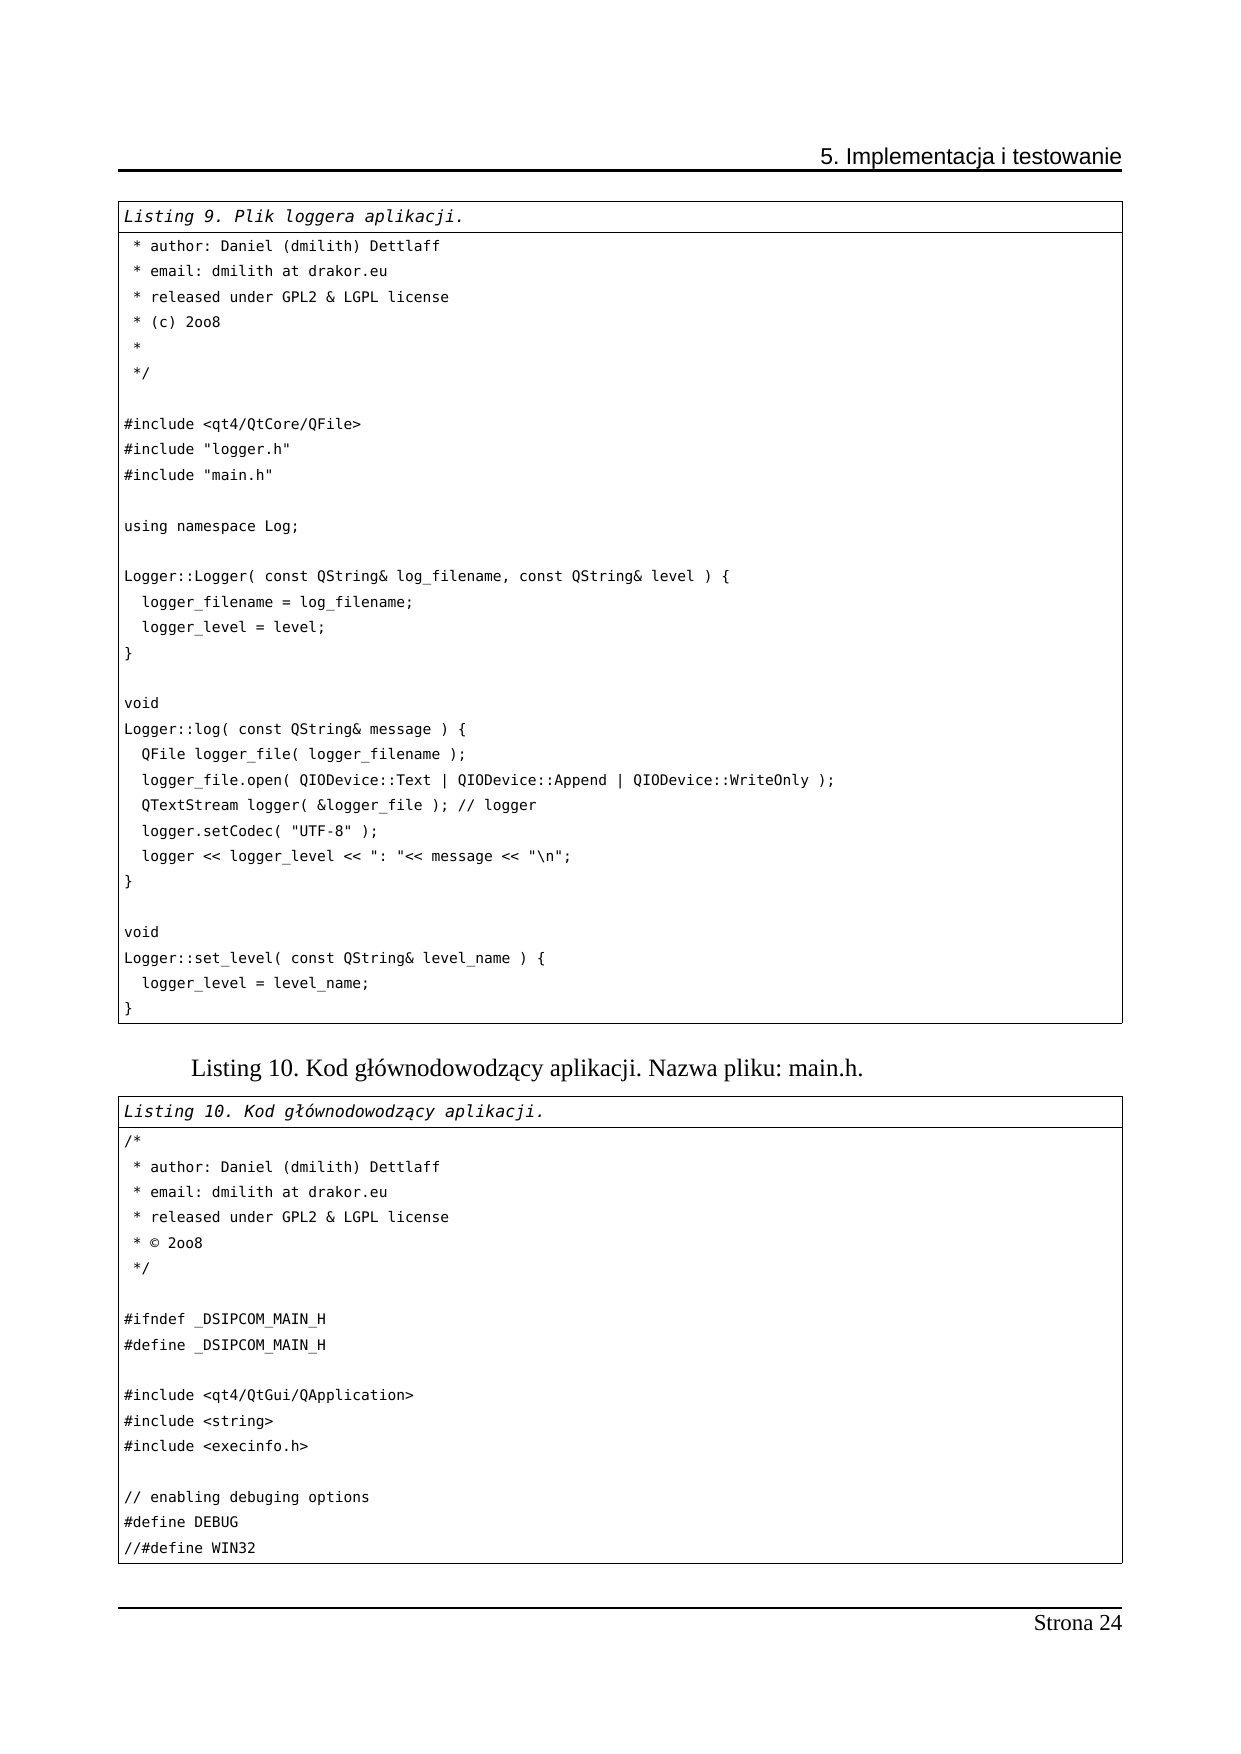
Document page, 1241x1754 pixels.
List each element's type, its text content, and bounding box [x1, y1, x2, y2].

table_header Listing 10. Kod głównodowodzący aplikacji. [119, 1097, 1122, 1127]
table_cell * author: Daniel (dmilith) Dettlaff * email: dmilith at drakor.eu * released under GPL2 & LGPL license * (c) 2oo8 * */ #include <qt4/QtCore/QFile> #include "logger.h" #include "main.h" using namespace Log; Logger::Logger( const QString& log_filename, const QString& level ) { logger_filename = log_filename; logger_level = level; } void Logger::log( const QString& message ) { QFile logger_file( logger_filename ); logger_file.open( QIODevice::Text | QIODevice::Append | QIODevice::WriteOnly ); QTextStream logger( &logger_file ); // logger logger.setCodec( "UTF-8" ); logger << logger_level << ": "<< message << "\n"; } void Logger::set_level( const QString& level_name ) { logger_level = level_name; } [119, 233, 1122, 1023]
text Listing 10. Kod głównodowodzący aplikacji. Nazwa pliku: main.h. [118, 1053, 1122, 1082]
table_cell /* * author: Daniel (dmilith) Dettlaff * email: dmilith at drakor.eu * released under GPL2 & LGPL license * © 2oo8 */ #ifndef _DSIPCOM_MAIN_H #define _DSIPCOM_MAIN_H #include <qt4/QtGui/QApplication> #include <string> #include <execinfo.h> // enabling debuging options #define DEBUG //#define WIN32 [119, 1128, 1122, 1562]
table_header Listing 9. Plik loggera aplikacji. [119, 202, 1122, 232]
